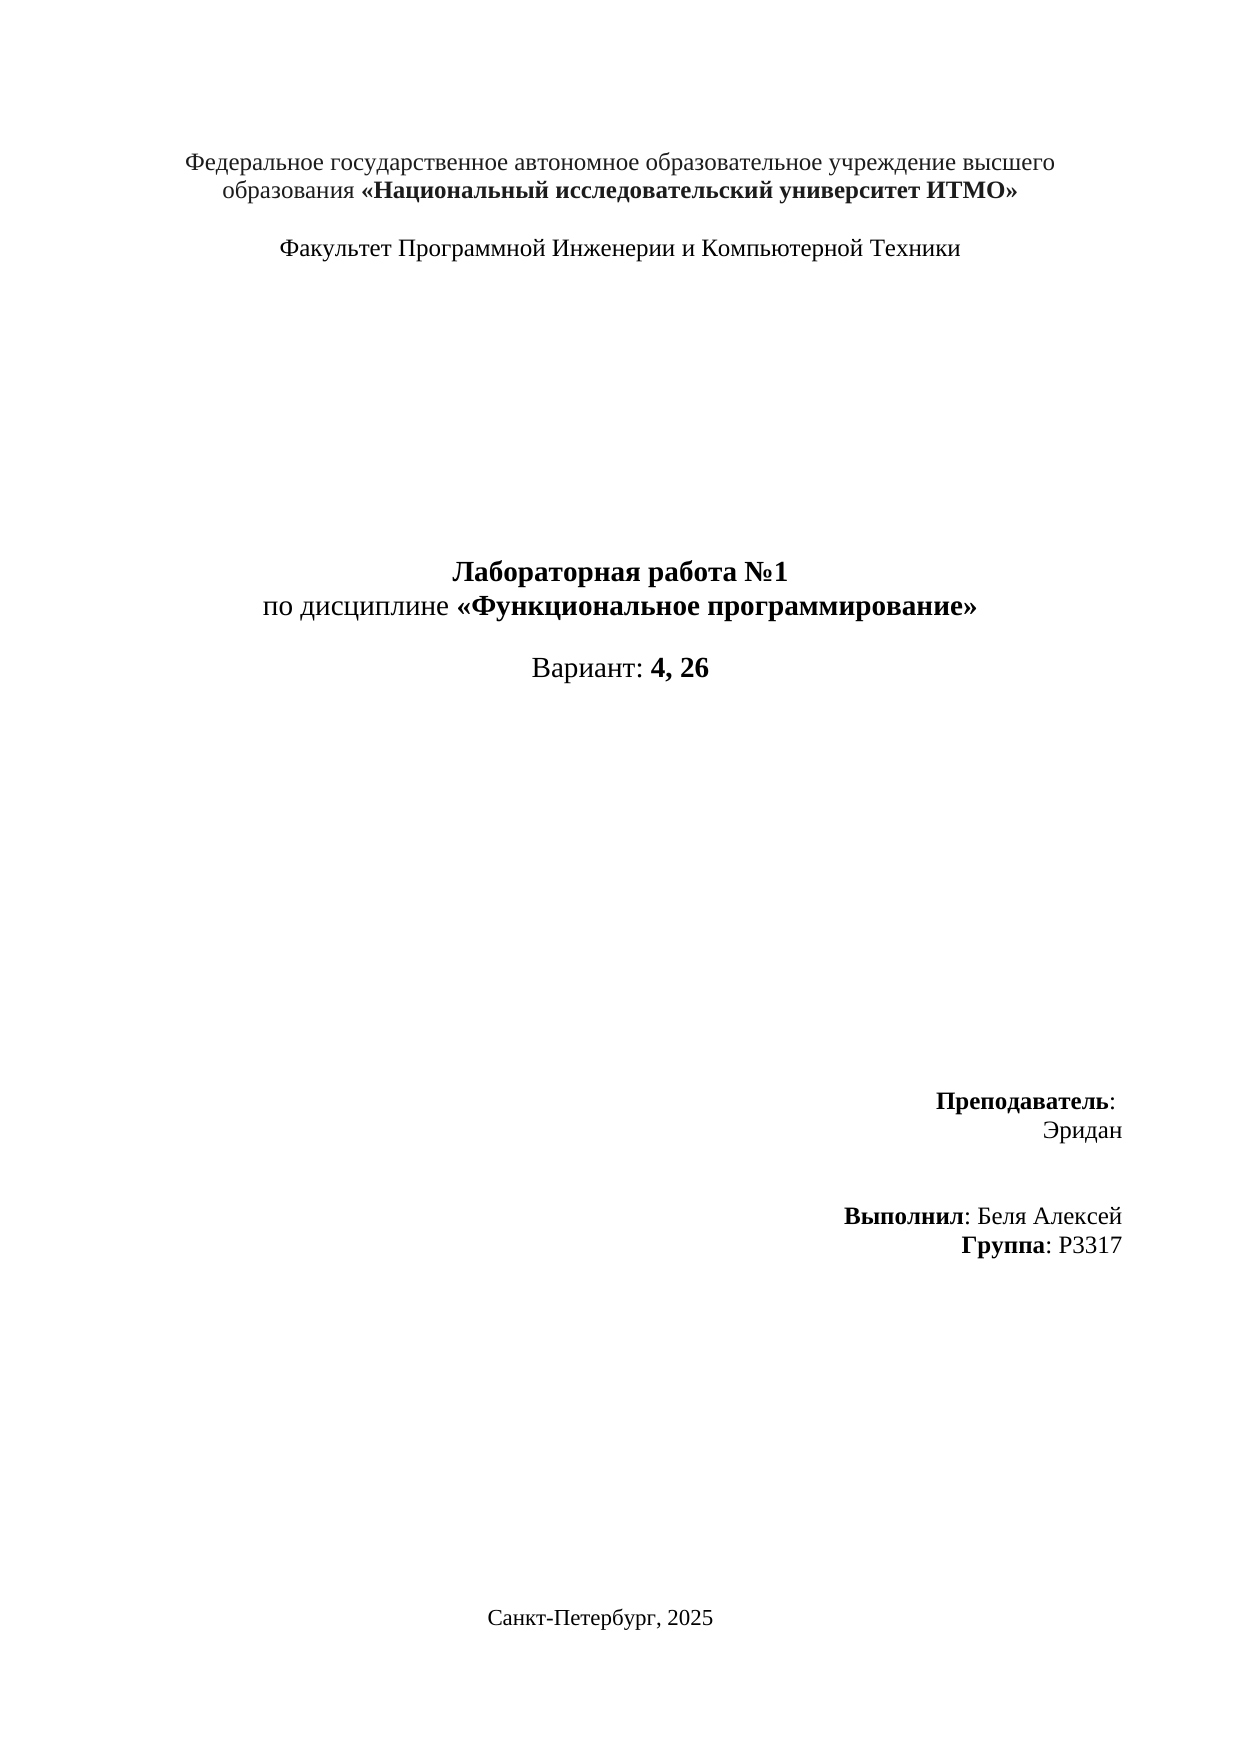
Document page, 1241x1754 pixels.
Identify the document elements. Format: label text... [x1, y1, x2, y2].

text по дисциплине «Функциональное программирование» [118, 588, 1122, 621]
text Вариант: 4, 26 [118, 650, 1122, 683]
text Факультет Программной Инженерии и Компьютерной Техники [118, 233, 1122, 262]
text Преподаватель: Эридан [118, 1086, 1122, 1143]
text Федеральное государственное автономное образовательное учреждение высшего образования «Национальный исследовательский университет ИТМО» [118, 147, 1122, 204]
text Лабораторная работа №1 [118, 554, 1122, 588]
text Группа: Р3317 [118, 1230, 1122, 1258]
text Выполнил: Беля Алексей [118, 1201, 1122, 1230]
text Санкт-Петербург, 2025 [413, 1603, 1122, 1630]
